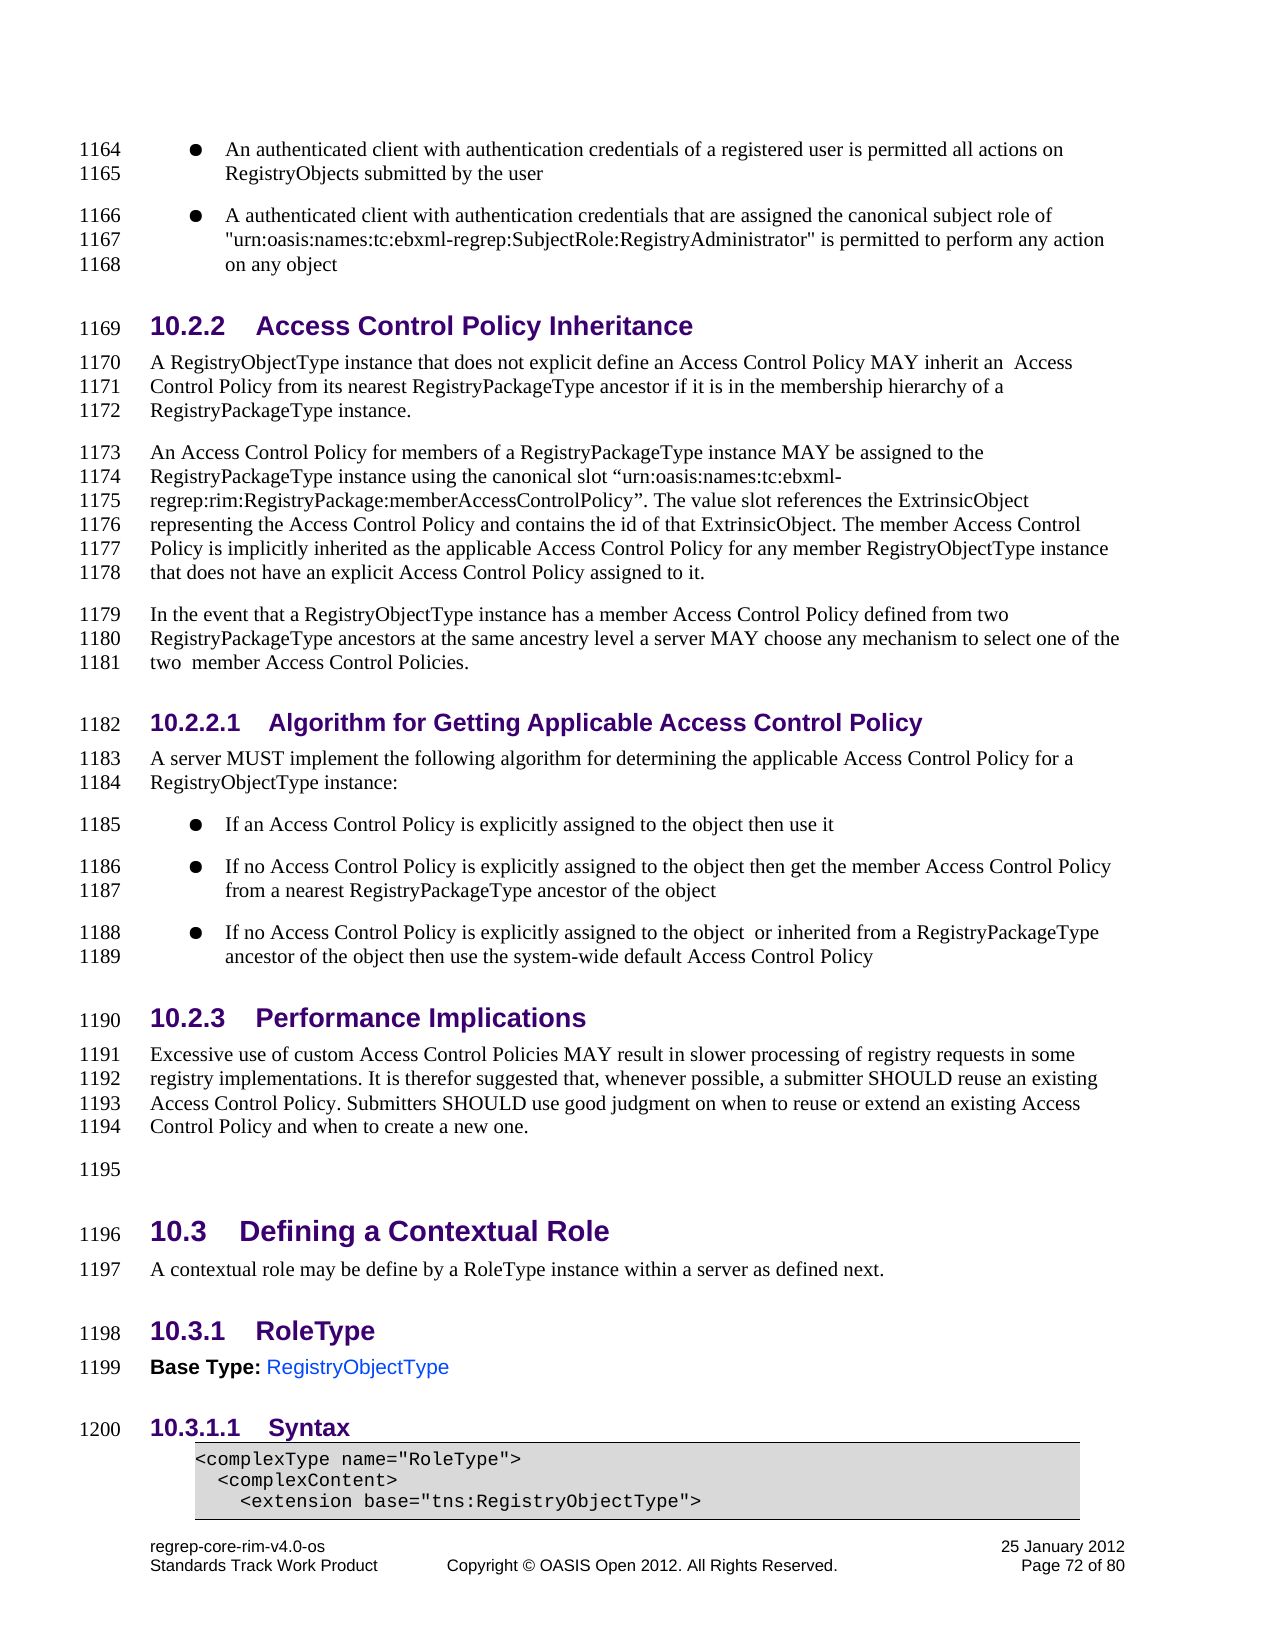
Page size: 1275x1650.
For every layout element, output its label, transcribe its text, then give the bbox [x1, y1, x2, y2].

subtitle RoleType [150, 1315, 1125, 1346]
list If no Access Control Policy is explicitly assigned to the object or inherited from a RegistryPackageType ancestor of the object then use the system-wide default Access Control Policy [187, 920, 1125, 968]
text Base Type: RegistryObjectType [150, 1355, 1125, 1379]
subtitle Syntax [150, 1413, 1125, 1442]
list If an Access Control Policy is explicitly assigned to the object then use it [187, 812, 1125, 836]
list A authenticated client with authentication credentials that are assigned the canonical subject role of "urn:oasis:names:tc:ebxml-regrep:SubjectRole:RegistryAdministrator" is permitted to perform any action on any object [187, 203, 1125, 276]
text <complexType name="RoleType"> [195, 1443, 1080, 1463]
list If no Access Control Policy is explicitly assigned to the object then get the member Access Control Policy from a nearest RegistryPackageType ancestor of the object [187, 854, 1125, 902]
text A RegistryObjectType instance that does not explicit define an Access Control Policy MAY inherit an Access Control Policy from its nearest RegistryPackageType ancestor if it is in the membership hierarchy of a RegistryPackageType instance. [150, 350, 1125, 422]
subtitle Algorithm for Getting Applicable Access Control Policy [150, 708, 1125, 737]
list An authenticated client with authentication credentials of a registered user is permitted all actions on RegistryObjects submitted by the user [187, 137, 1125, 185]
subtitle Performance Implications [150, 1002, 1125, 1033]
text Excessive use of custom Access Control Policies MAY result in slower processing of registry requests in some registry implementations. It is therefor suggested that, whenever possible, a submitter SHOULD reuse an existing Access Control Policy. Submitters SHOULD use good judgment on when to reuse or extend an existing Access Control Policy and when to create a new one. [150, 1042, 1125, 1138]
text A server MUST implement the following algorithm for determining the applicable Access Control Policy for a RegistryObjectType instance: [150, 746, 1125, 794]
text A contextual role may be define by a RoleType instance within a server as defined next. [150, 1257, 1125, 1281]
text <extension base="tns:RegistryObjectType"> [195, 1484, 1080, 1519]
subtitle Defining a Contextual Role [150, 1214, 1125, 1248]
text In the event that a RegistryObjectType instance has a member Access Control Policy defined from two RegistryPackageType ancestors at the same ancestry level a server MAY choose any mechanism to select one of the two member Access Control Policies. [150, 602, 1125, 674]
text An Access Control Policy for members of a RegistryPackageType instance MAY be assigned to the RegistryPackageType instance using the canonical slot “urn:oasis:names:tc:ebxml-regrep:rim:RegistryPackage:memberAccessControlPolicy”. The value slot references the ExtrinsicObject representing the Access Control Policy and contains the id of that ExtrinsicObject. The member Access Control Policy is implicitly inherited as the applicable Access Control Policy for any member RegistryObjectType instance that does not have an explicit Access Control Policy assigned to it. [150, 440, 1125, 584]
subtitle Access Control Policy Inheritance [150, 309, 1125, 341]
text <complexContent> [195, 1463, 1080, 1484]
